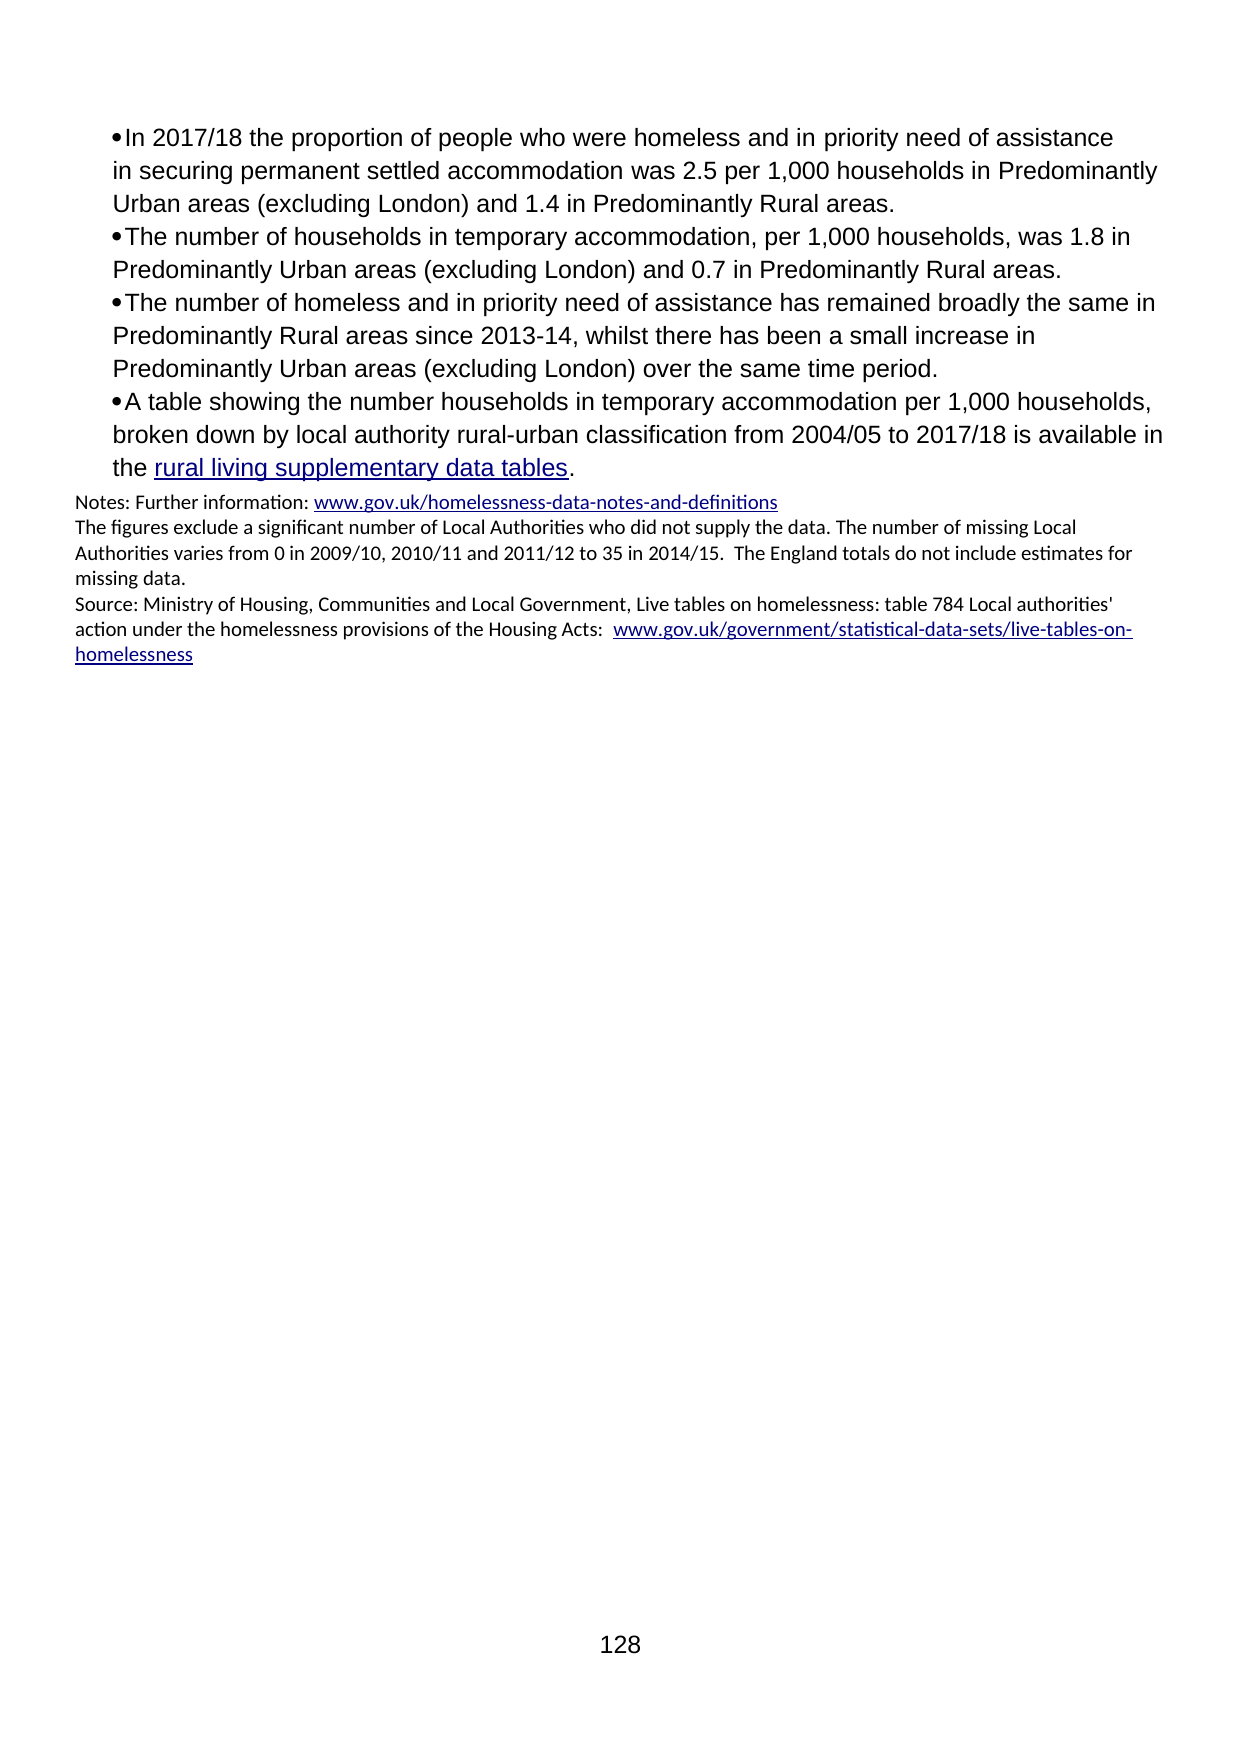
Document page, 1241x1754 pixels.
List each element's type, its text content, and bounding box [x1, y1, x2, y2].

text Notes: Further information: www.gov.uk/homelessness-data-notes-and-definitions [75, 489, 1165, 514]
text Source: Ministry of Housing, Communities and Local Government, Live tables on homelessness: table 784 Local authorities' action under the homelessness provisions of the Housing Acts: www.gov.uk/government/statistical-data-sets/live-tables-on-homelessness [75, 591, 1165, 667]
list A table showing the number households in temporary accommodation per 1,000 households, broken down by local authority rural-urban classification from 2004/05 to 2017/18 is available in the rural living supplementary data tables. [112, 387, 1165, 482]
list The number of households in temporary accommodation, per 1,000 households, was 1.8 in Predominantly Urban areas (excluding London) and 0.7 in Predominantly Rural areas. [112, 222, 1165, 284]
text The figures exclude a significant number of Local Authorities who did not supply the data. The number of missing Local Authorities varies from 0 in 2009/10, 2010/11 and 2011/12 to 35 in 2014/15. The England totals do not include estimates for missing data. [75, 514, 1165, 591]
list The number of homeless and in priority need of assistance has remained broadly the same in Predominantly Rural areas since 2013-14, whilst there has been a small increase in Predominantly Urban areas (excluding London) over the same time period. [112, 288, 1165, 383]
list In 2017/18 the proportion of people who were homeless and in priority need of assistance in securing permanent settled accommodation was 2.5 per 1,000 households in Predominantly Urban areas (excluding London) and 1.4 in Predominantly Rural areas. [112, 123, 1165, 218]
